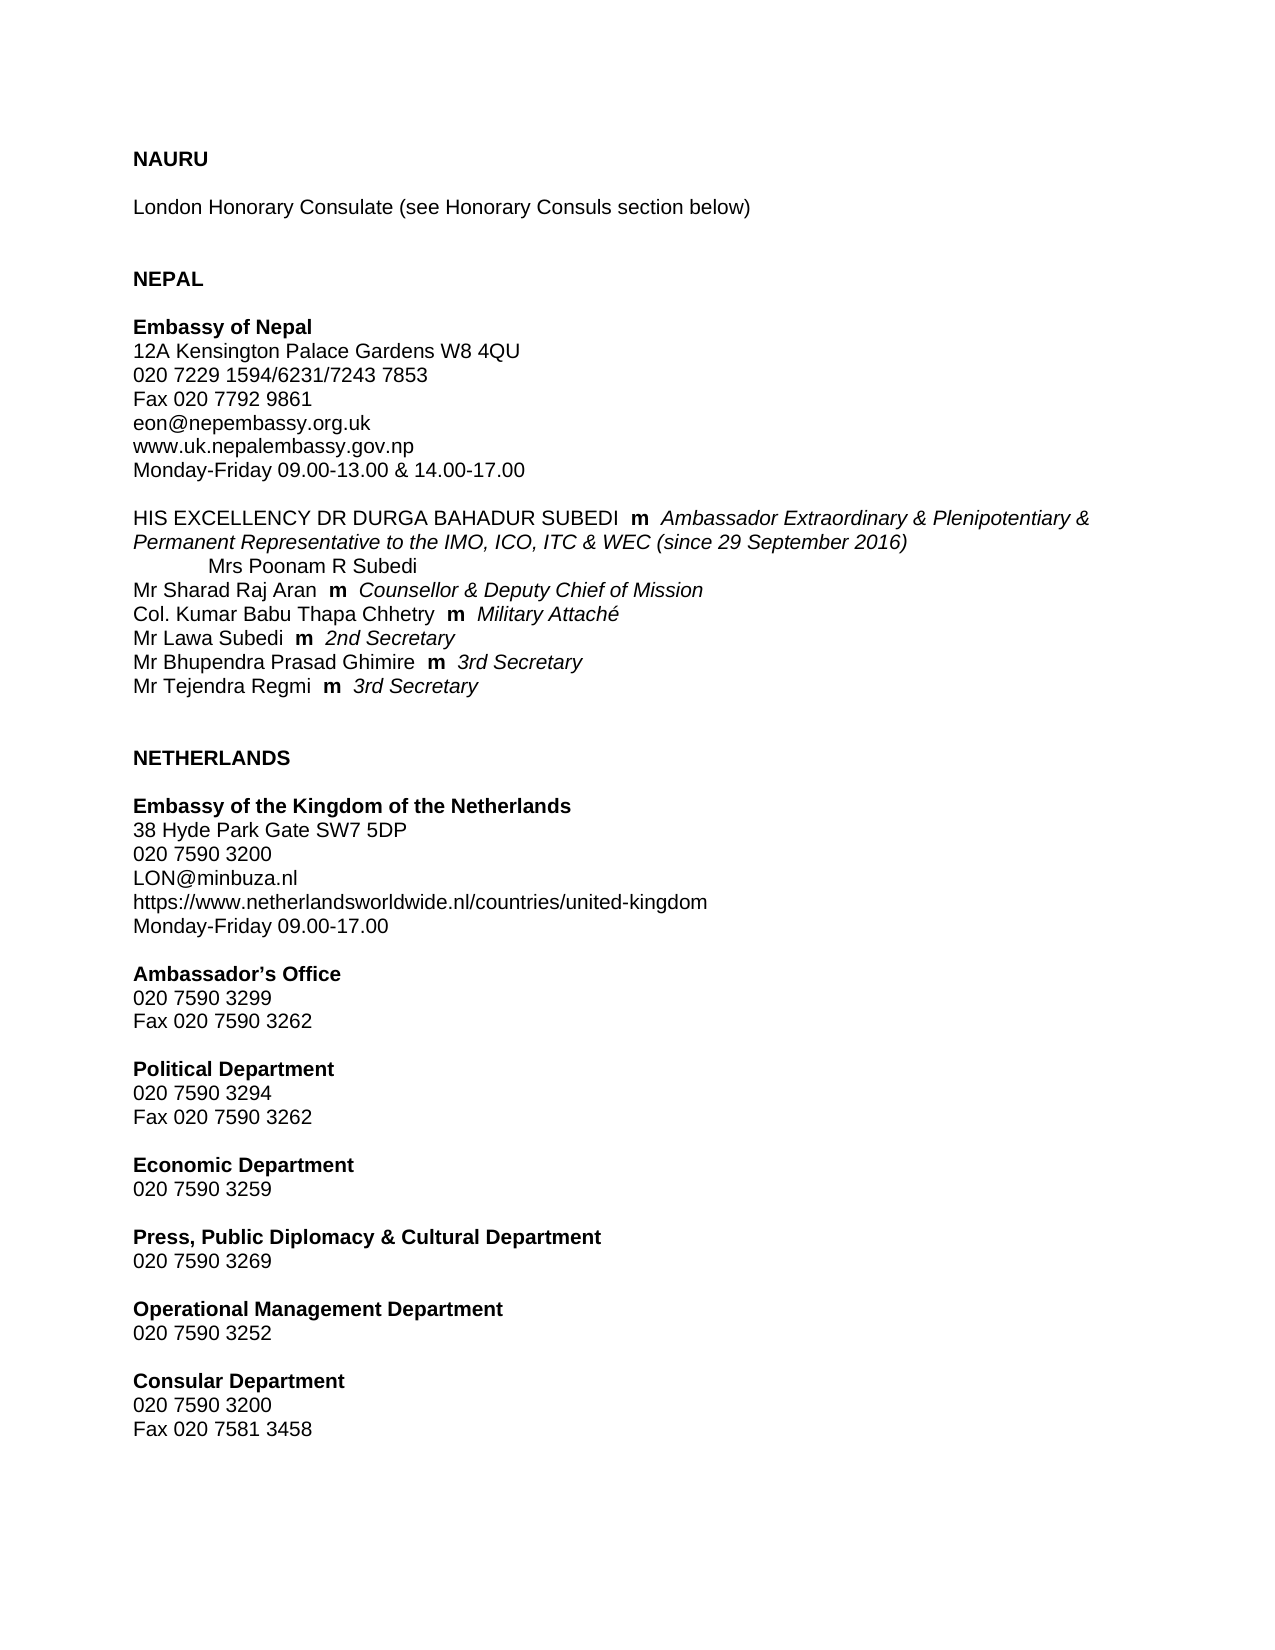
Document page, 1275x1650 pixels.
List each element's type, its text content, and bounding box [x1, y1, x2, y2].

text 020 7590 3294 [133, 1081, 1181, 1105]
text 020 7590 3259 [133, 1177, 1181, 1201]
text Operational Management Department [133, 1297, 1181, 1321]
text Fax 020 7590 3262 [133, 1009, 1181, 1033]
text NAURU [133, 147, 1181, 171]
text https://www.netherlandsworldwide.nl/countries/united-kingdom [133, 889, 1181, 913]
text HIS EXCELLENCY DR DURGA BAHADUR SUBEDI m Ambassador Extraordinary & Plenipotentiary & Permanent Representative to the IMO, ICO, ITC & WEC (since 29 September 2016) [133, 506, 1181, 554]
text eon@nepembassy.org.uk [133, 410, 1181, 434]
text 020 7590 3200 [133, 842, 1181, 866]
text Embassy of the Kingdom of the Netherlands [133, 794, 1181, 818]
text Mr Tejendra Regmi m 3rd Secretary [133, 674, 1181, 698]
text Consular Department [133, 1369, 1181, 1393]
text Monday-Friday 09.00-13.00 & 14.00-17.00 [133, 458, 1181, 482]
text 020 7590 3200 [133, 1393, 1181, 1417]
text Fax 020 7590 3262 [133, 1105, 1181, 1129]
text Fax 020 7581 3458 [133, 1417, 1181, 1441]
text 020 7590 3299 [133, 985, 1181, 1009]
text 020 7590 3269 [133, 1249, 1181, 1273]
text NEPAL [133, 267, 1181, 291]
text 12A Kensington Palace Gardens W8 4QU [133, 338, 1181, 362]
text Political Department [133, 1057, 1181, 1081]
text Economic Department [133, 1153, 1181, 1177]
text 020 7229 1594/6231/7243 7853 [133, 362, 1181, 386]
text Mr Bhupendra Prasad Ghimire m 3rd Secretary [133, 650, 1181, 674]
text www.uk.nepalembassy.gov.np [133, 434, 1181, 458]
text Mr Lawa Subedi m 2nd Secretary [133, 626, 1181, 650]
text Fax 020 7792 9861 [133, 386, 1181, 410]
text Ambassador’s Office [133, 961, 1181, 985]
text Embassy of Nepal [133, 314, 1181, 338]
text Press, Public Diplomacy & Cultural Department [133, 1225, 1181, 1249]
text London Honorary Consulate (see Honorary Consuls section below) [133, 195, 1181, 219]
text Mrs Poonam R Subedi [133, 554, 1181, 578]
text Mr Sharad Raj Aran m Counsellor & Deputy Chief of Mission [133, 578, 1181, 602]
text NETHERLANDS [133, 746, 1181, 770]
text 38 Hyde Park Gate SW7 5DP [133, 818, 1181, 842]
text Monday-Friday 09.00-17.00 [133, 913, 1181, 937]
text LON@minbuza.nl [133, 866, 1181, 889]
text 020 7590 3252 [133, 1321, 1181, 1345]
text Col. Kumar Babu Thapa Chhetry m Military Attaché [133, 602, 1181, 626]
